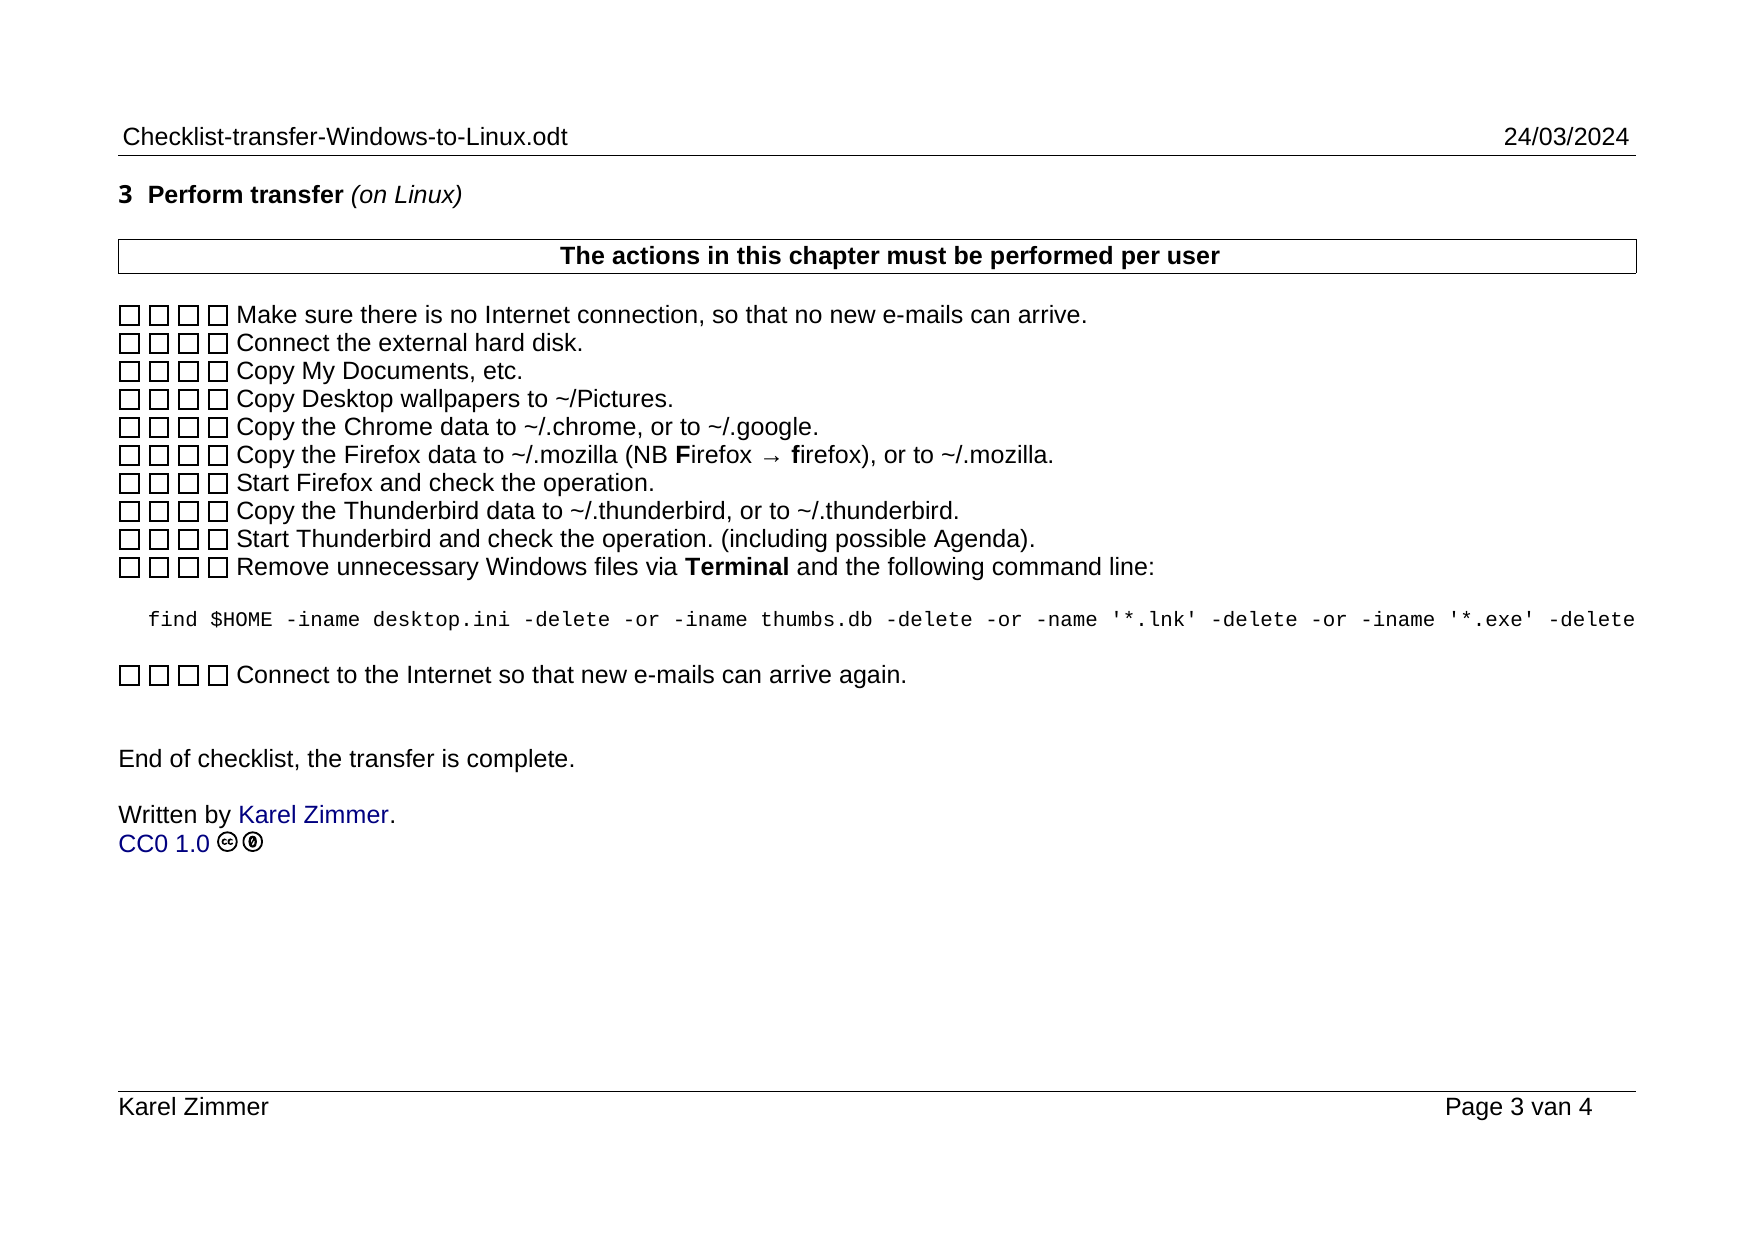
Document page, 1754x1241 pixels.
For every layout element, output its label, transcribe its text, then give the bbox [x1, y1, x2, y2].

text Copy Desktop wallpapers to ~/Pictures. [118, 385, 1636, 413]
text Copy the Firefox data to ~/.mozilla (NB Firefox → firefox), or to ~/.mozilla. [118, 441, 1636, 469]
text Copy the Chrome data to ~/.chrome, or to ~/.google. [118, 413, 1636, 441]
list Written by Karel Zimmer. [118, 801, 1636, 829]
text Start Firefox and check the operation. [118, 469, 1636, 497]
text Copy My Documents, etc. [118, 357, 1636, 385]
list Perform transfer (on Linux) [118, 177, 1636, 239]
text Connect to the Internet so that new e-mails can arrive again. [118, 661, 1636, 689]
list find $HOME -iname desktop.ini -delete -or -iname thumbs.db -delete -or -name '*.lnk' -delete -or -iname '*.exe' -delete [118, 609, 1636, 661]
list The actions in this chapter must be performed per user [119, 240, 1636, 273]
text Copy the Thunderbird data to ~/.thunderbird, or to ~/.thunderbird. [118, 497, 1636, 525]
text Make sure there is no Internet connection, so that no new e-mails can arrive. [118, 301, 1636, 329]
text Connect the external hard disk. [118, 329, 1636, 357]
list CC0 1.0 [118, 829, 1636, 857]
list End of checklist, the transfer is complete. [118, 717, 1636, 773]
text Remove unnecessary Windows files via Terminal and the following command line: [118, 553, 1636, 609]
text Start Thunderbird and check the operation. (including possible Agenda). [118, 525, 1636, 553]
